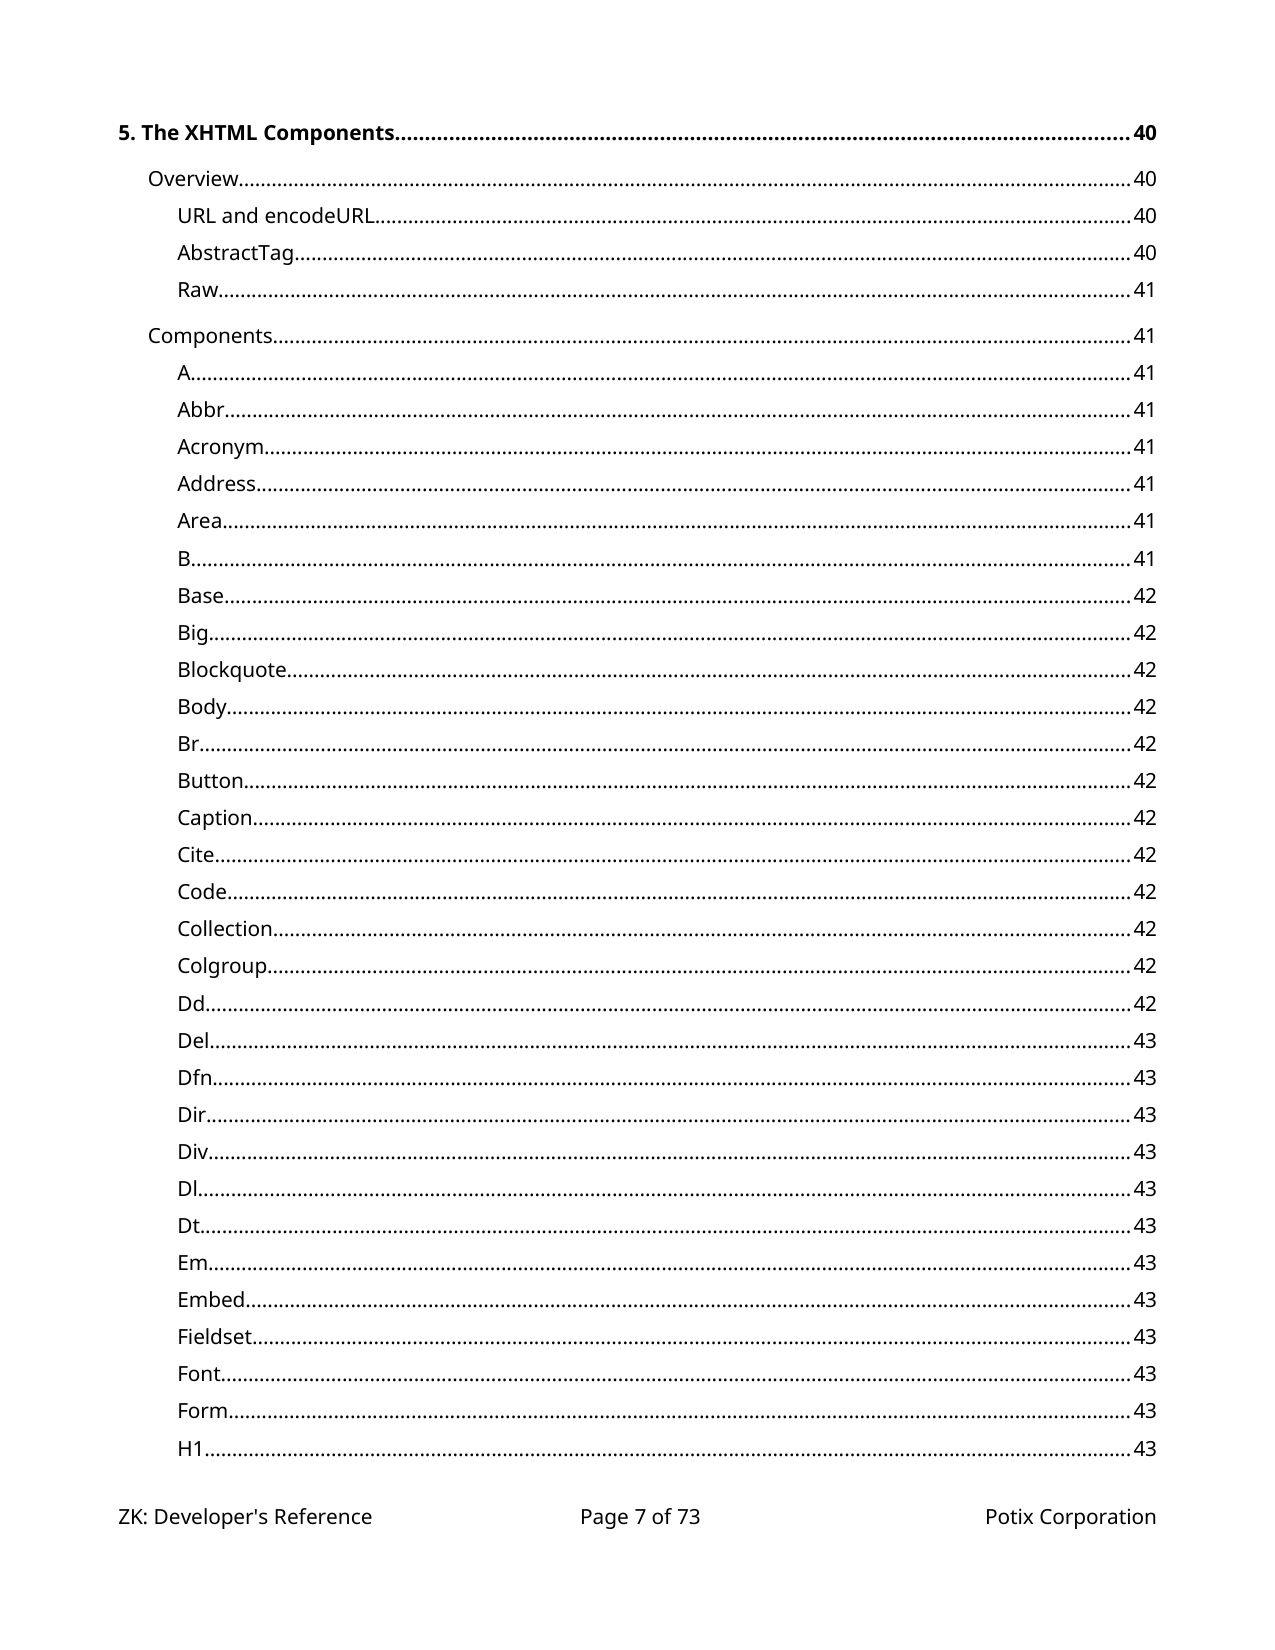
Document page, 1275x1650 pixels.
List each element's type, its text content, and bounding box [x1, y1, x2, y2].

text AbstractTag 40 [177, 238, 1157, 266]
text Colgroup 42 [177, 952, 1157, 980]
text 5. The XHTML Components 40 [118, 118, 1157, 146]
text Dir 43 [177, 1100, 1157, 1128]
text Blockquote 42 [177, 655, 1157, 683]
text Br 42 [177, 729, 1157, 757]
text Dfn 43 [177, 1063, 1157, 1091]
text Abbr 41 [177, 395, 1157, 424]
text Form 43 [177, 1397, 1157, 1425]
text Dd 42 [177, 989, 1157, 1017]
text B 41 [177, 544, 1157, 572]
text Fieldset 43 [177, 1322, 1157, 1351]
text Del 43 [177, 1026, 1157, 1054]
text Em 43 [177, 1248, 1157, 1277]
text Components 41 [148, 321, 1157, 349]
text A 41 [177, 358, 1157, 387]
text URL and encodeURL 40 [177, 201, 1157, 229]
text Raw 41 [177, 275, 1157, 303]
text Embed 43 [177, 1285, 1157, 1314]
text Font 43 [177, 1359, 1157, 1388]
text Code 42 [177, 877, 1157, 906]
text Button 42 [177, 766, 1157, 794]
text Caption 42 [177, 803, 1157, 832]
text Div 43 [177, 1137, 1157, 1165]
text Dt 43 [177, 1211, 1157, 1239]
text Dl 43 [177, 1174, 1157, 1202]
text Body 42 [177, 692, 1157, 720]
text Address 41 [177, 469, 1157, 498]
text Cite 42 [177, 840, 1157, 869]
text Acronym 41 [177, 432, 1157, 461]
text Overview 40 [148, 164, 1157, 192]
text Base 42 [177, 581, 1157, 609]
text Big 42 [177, 618, 1157, 646]
text Collection 42 [177, 914, 1157, 943]
text Area 41 [177, 507, 1157, 535]
text H1 43 [177, 1434, 1157, 1462]
